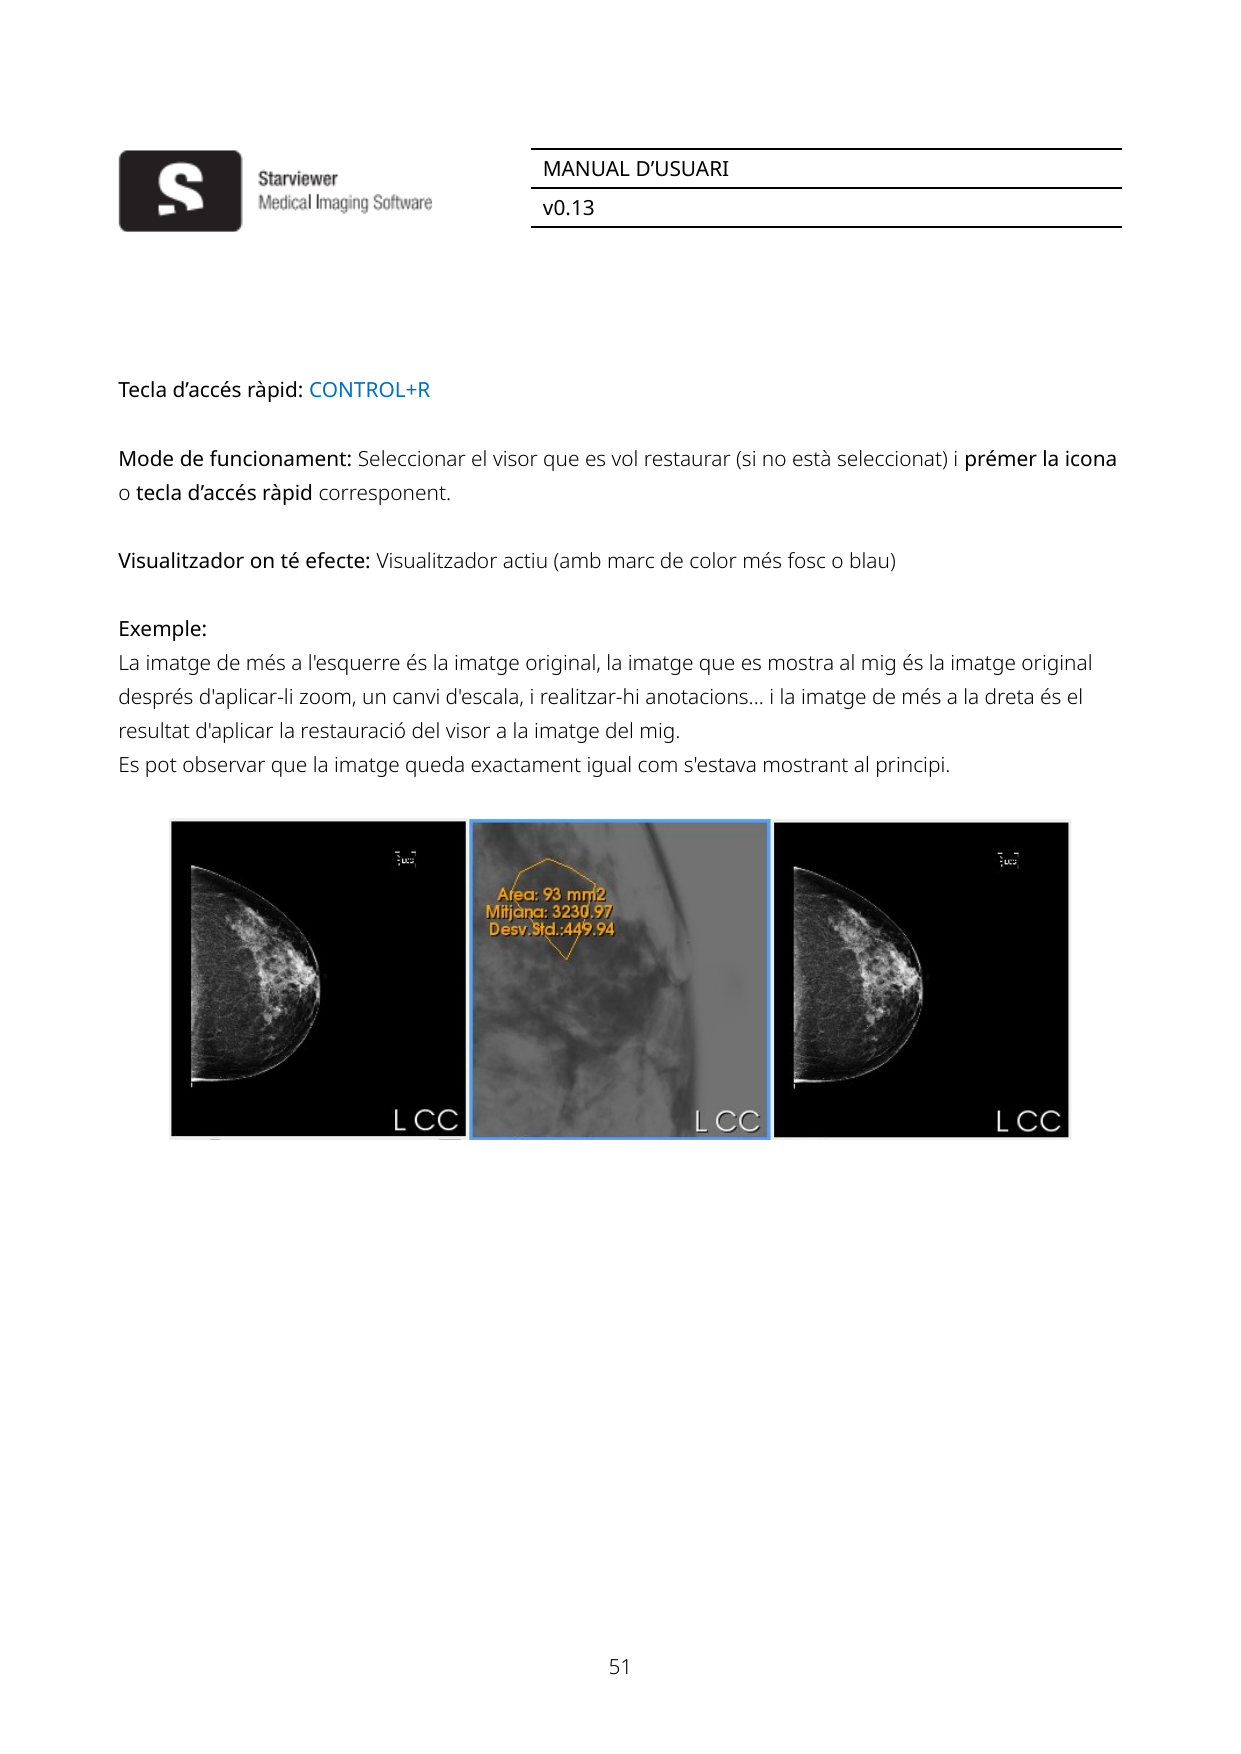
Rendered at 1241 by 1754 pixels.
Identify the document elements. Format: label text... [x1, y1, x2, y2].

text La imatge de més a l'esquerre és la imatge original, la imatge que es mostra al mig és la imatge original després d'aplicar-li zoom, un canvi d'escala, i realitzar-hi anotacions... i la imatge de més a la dreta és el resultat d'aplicar la restauració del visor a la imatge del mig. [118, 648, 1122, 744]
text Exemple: [118, 614, 1122, 642]
text Tecla d’accés ràpid: CONTROL+R [118, 376, 1122, 404]
text Es pot observar que la imatge queda exactament igual com s'estava mostrant al principi. [118, 750, 1122, 779]
text Mode de funcionament: Seleccionar el visor que es vol restaurar (si no està seleccionat) i prémer la icona o tecla d’accés ràpid corresponent. [118, 444, 1122, 506]
text Visualitzador on té efecte: Visualitzador actiu (amb marc de color més fosc o blau) [118, 546, 1122, 574]
picture [168, 818, 1072, 1140]
